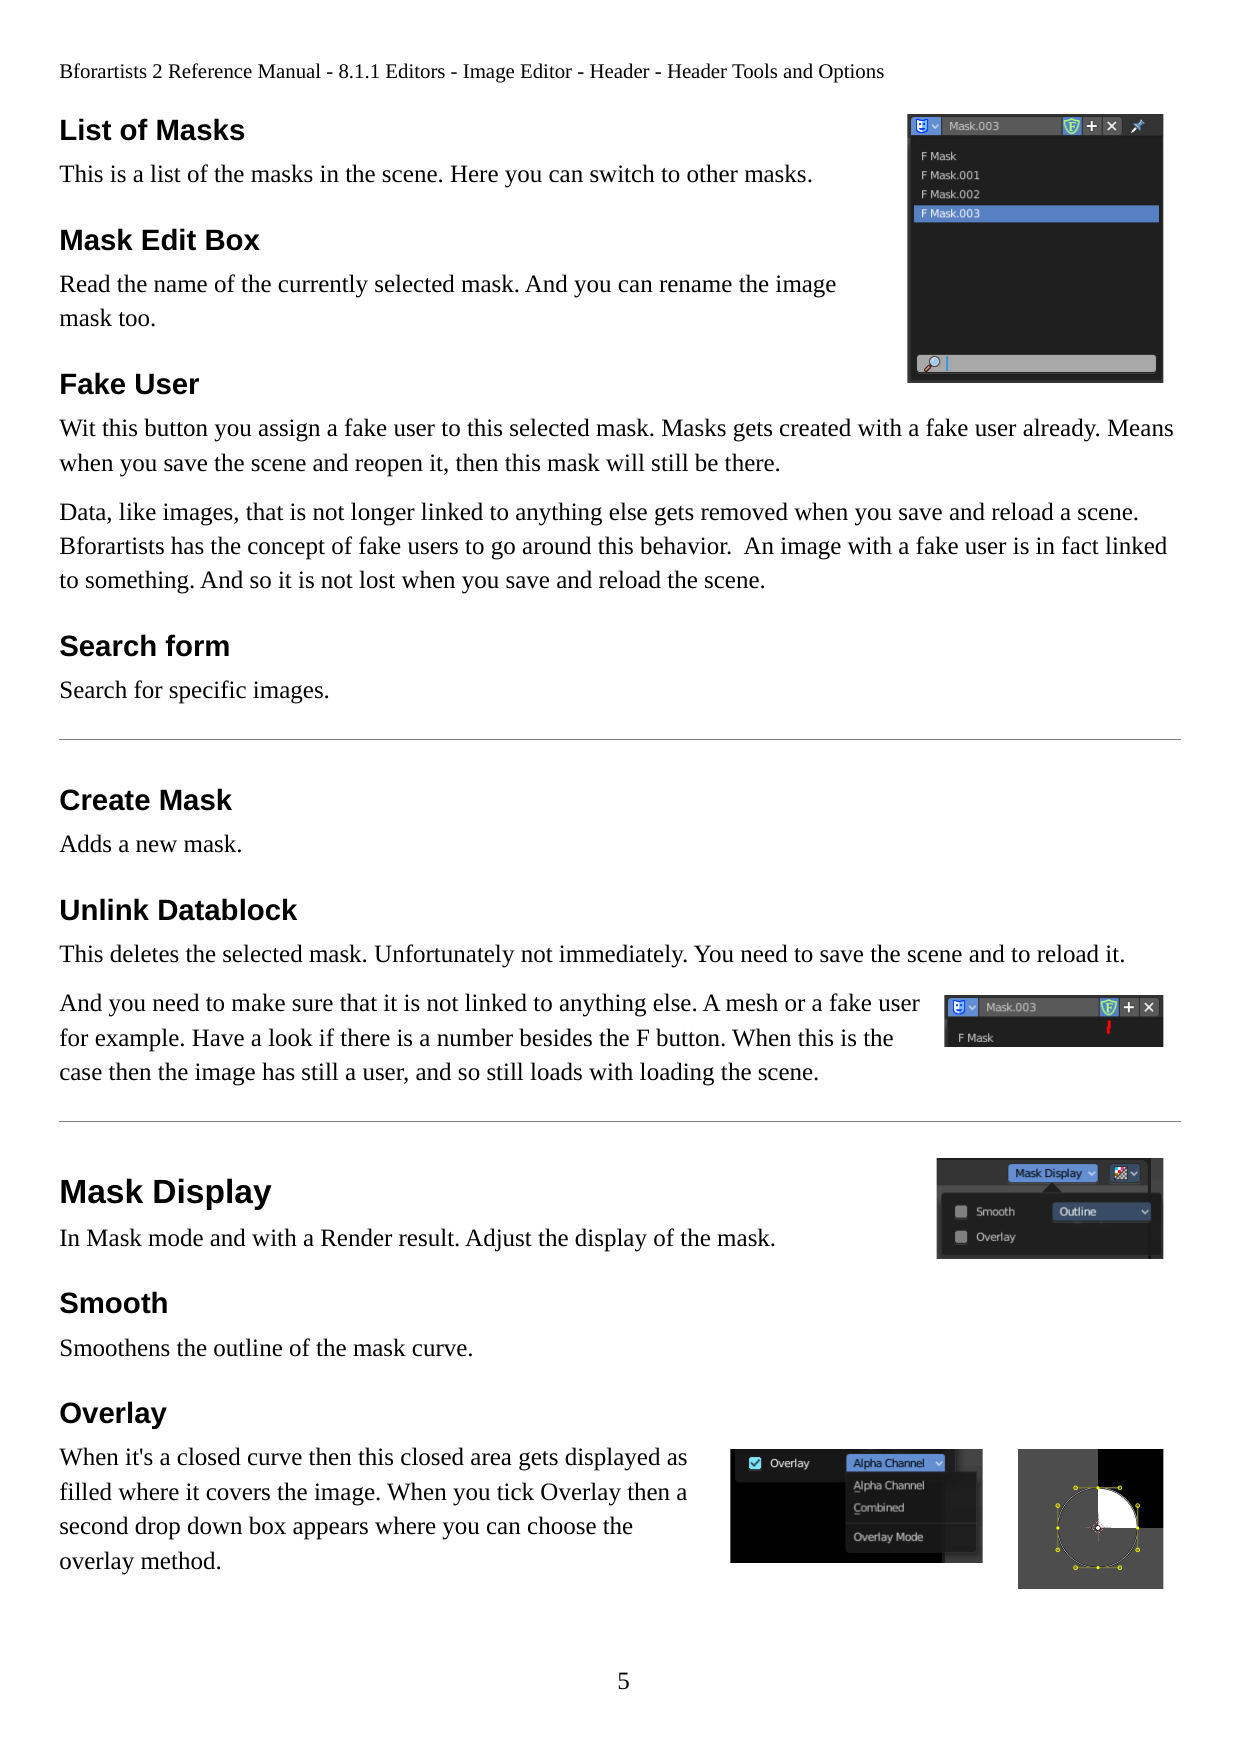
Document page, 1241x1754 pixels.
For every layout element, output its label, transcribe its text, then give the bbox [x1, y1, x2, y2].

text Wit this button you assign a fake user to this selected mask. Masks gets created with a fake user already. Means when you save the scene and reopen it, then this mask will still be there. [59, 413, 1181, 476]
subtitle Overlay [59, 1396, 1181, 1430]
subtitle Mask Display [59, 1172, 936, 1210]
subtitle Create Mask [59, 783, 1181, 817]
subtitle List of Masks [59, 113, 1181, 146]
subtitle Search form [59, 629, 1181, 663]
subtitle Smooth [59, 1286, 1181, 1320]
picture [1018, 1449, 1164, 1589]
text In Mask mode and with a Render result. Adjust the display of the mask. [59, 1223, 936, 1251]
subtitle [1164, 1172, 1181, 1210]
text Read the name of the currently selected mask. And you can rename the image mask too. [59, 269, 907, 332]
text And you need to make sure that it is not linked to anything else. A mesh or a fake user for example. Have a look if there is a number besides the F button. When this is the case then the image has still a user, and so still loads with loading the scene. [59, 988, 1181, 1086]
picture [944, 995, 1164, 1047]
picture [730, 1449, 983, 1563]
text This is a list of the masks in the scene. Here you can switch to other masks. [59, 159, 907, 188]
subtitle Unlink Datablock [59, 893, 1181, 927]
picture [907, 114, 1164, 383]
text Smoothens the outline of the mask curve. [59, 1333, 1181, 1361]
text Data, like images, that is not longer linked to anything else gets removed when you save and reload a scene. Bforartists has the concept of fake users to go around this behavior. An image with a fake user is in fact linked to something. And so it is not lost when you save and reload the scene. [59, 497, 1181, 594]
subtitle Fake User [59, 367, 1181, 401]
subtitle [1164, 222, 1181, 256]
text Adds a new mask. [59, 829, 1181, 858]
subtitle Mask Edit Box [59, 222, 907, 256]
text Search for specific images. [59, 676, 1181, 704]
text This deletes the selected mask. Unfortunately not immediately. You need to save the scene and to reload it. [59, 939, 1181, 968]
text When it's a closed curve then this closed area gets displayed as filled where it covers the image. When you tick Overlay then a second drop down box appears where you can choose the overlay method. [59, 1442, 1181, 1575]
picture [936, 1158, 1164, 1259]
